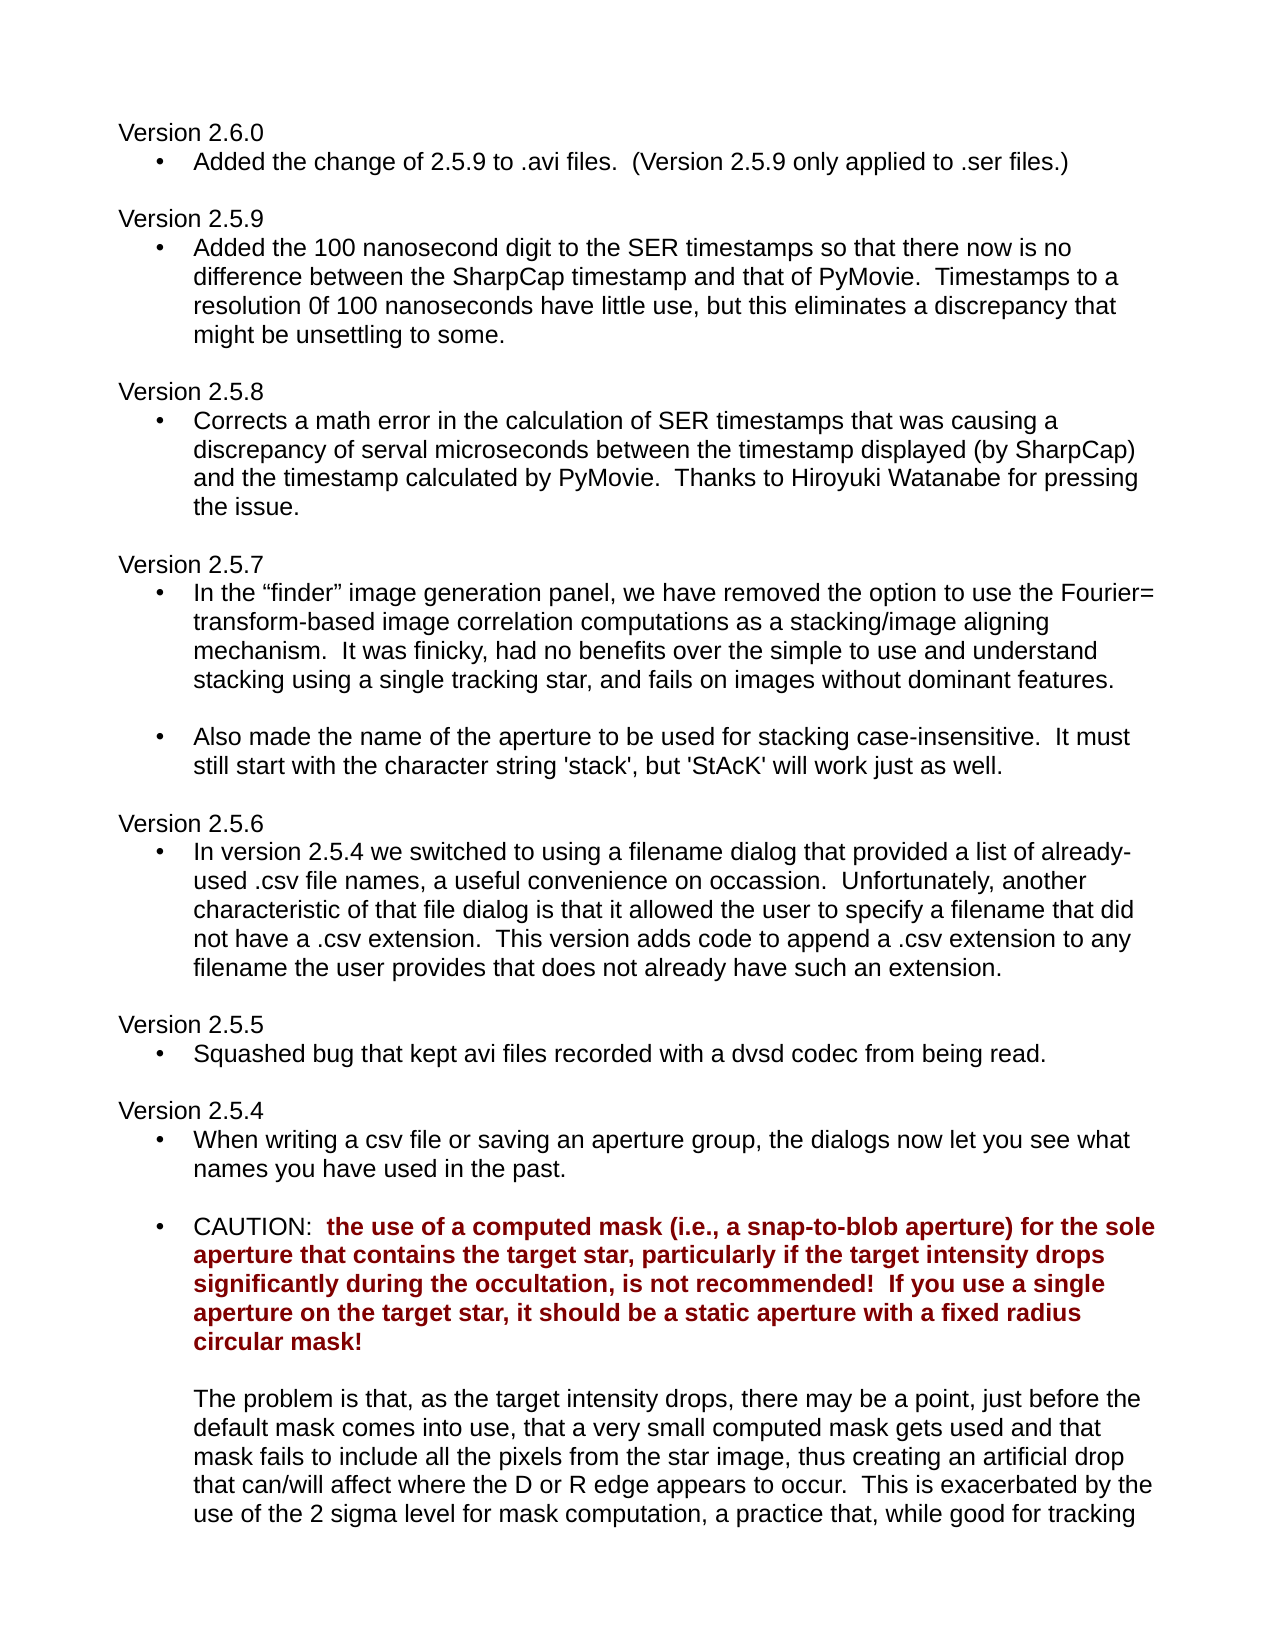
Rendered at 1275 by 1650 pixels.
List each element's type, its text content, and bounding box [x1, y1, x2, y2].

list Also made the name of the aperture to be used for stacking case-insensitive. It must still start with the character string 'stack', but 'StAcK' will work just as well. [156, 722, 1157, 809]
list Added the change of 2.5.9 to .avi files. (Version 2.5.9 only applied to .ser files.) [156, 147, 1157, 204]
list In the “finder” image generation panel, we have removed the option to use the Fourier= transform-based image correlation computations as a stacking/image aligning mechanism. It was finicky, had no benefits over the simple to use and understand stacking using a single tracking star, and fails on images without dominant features. [156, 578, 1157, 722]
list Added the 100 nanosecond digit to the SER timestamps so that there now is no difference between the SharpCap timestamp and that of PyMovie. Timestamps to a resolution 0f 100 nanoseconds have little use, but this eliminates a discrepancy that might be unsettling to some. [156, 233, 1157, 377]
list In version 2.5.4 we switched to using a filename dialog that provided a list of already-used .csv file names, a useful convenience on occassion. Unfortunately, another characteristic of that file dialog is that it allowed the user to specify a filename that did not have a .csv extension. This version adds code to append a .csv extension to any filename the user provides that does not already have such an extension. [156, 837, 1157, 1010]
text Version 2.5.6 [118, 809, 1157, 837]
list Corrects a math error in the calculation of SER timestamps that was causing a discrepancy of serval microseconds between the timestamp displayed (by SharpCap) and the timestamp calculated by PyMovie. Thanks to Hiroyuki Watanabe for pressing the issue. [156, 406, 1157, 521]
text Version 2.5.7 [118, 550, 1157, 578]
text Version 2.5.8 [118, 377, 1157, 406]
text Version 2.5.4 [118, 1096, 1157, 1125]
text Version 2.5.5 [118, 1010, 1157, 1039]
list Squashed bug that kept avi files recorded with a dvsd codec from being read. [156, 1039, 1157, 1096]
text Version 2.6.0 [118, 118, 1157, 147]
list CAUTION: the use of a computed mask (i.e., a snap-to-blob aperture) for the sole aperture that contains the target star, particularly if the target intensity drops significantly during the occultation, is not recommended! If you use a single aperture on the target star, it should be a static aperture with a fixed radius circular mask! The problem is that, as the target intensity drops, there may be a point, just before the default mask comes into use, that a very small computed mask gets used and that mask fails to include all the pixels from the star image, thus creating an artificial drop that can/will affect where the D or R edge appears to occur. This is exacerbated by the use of the 2 sigma level for mask computation, a practice that, while good for tracking [156, 1211, 1157, 1528]
text Version 2.5.9 [118, 204, 1157, 233]
list When writing a csv file or saving an aperture group, the dialogs now let you see what names you have used in the past. [156, 1125, 1157, 1211]
